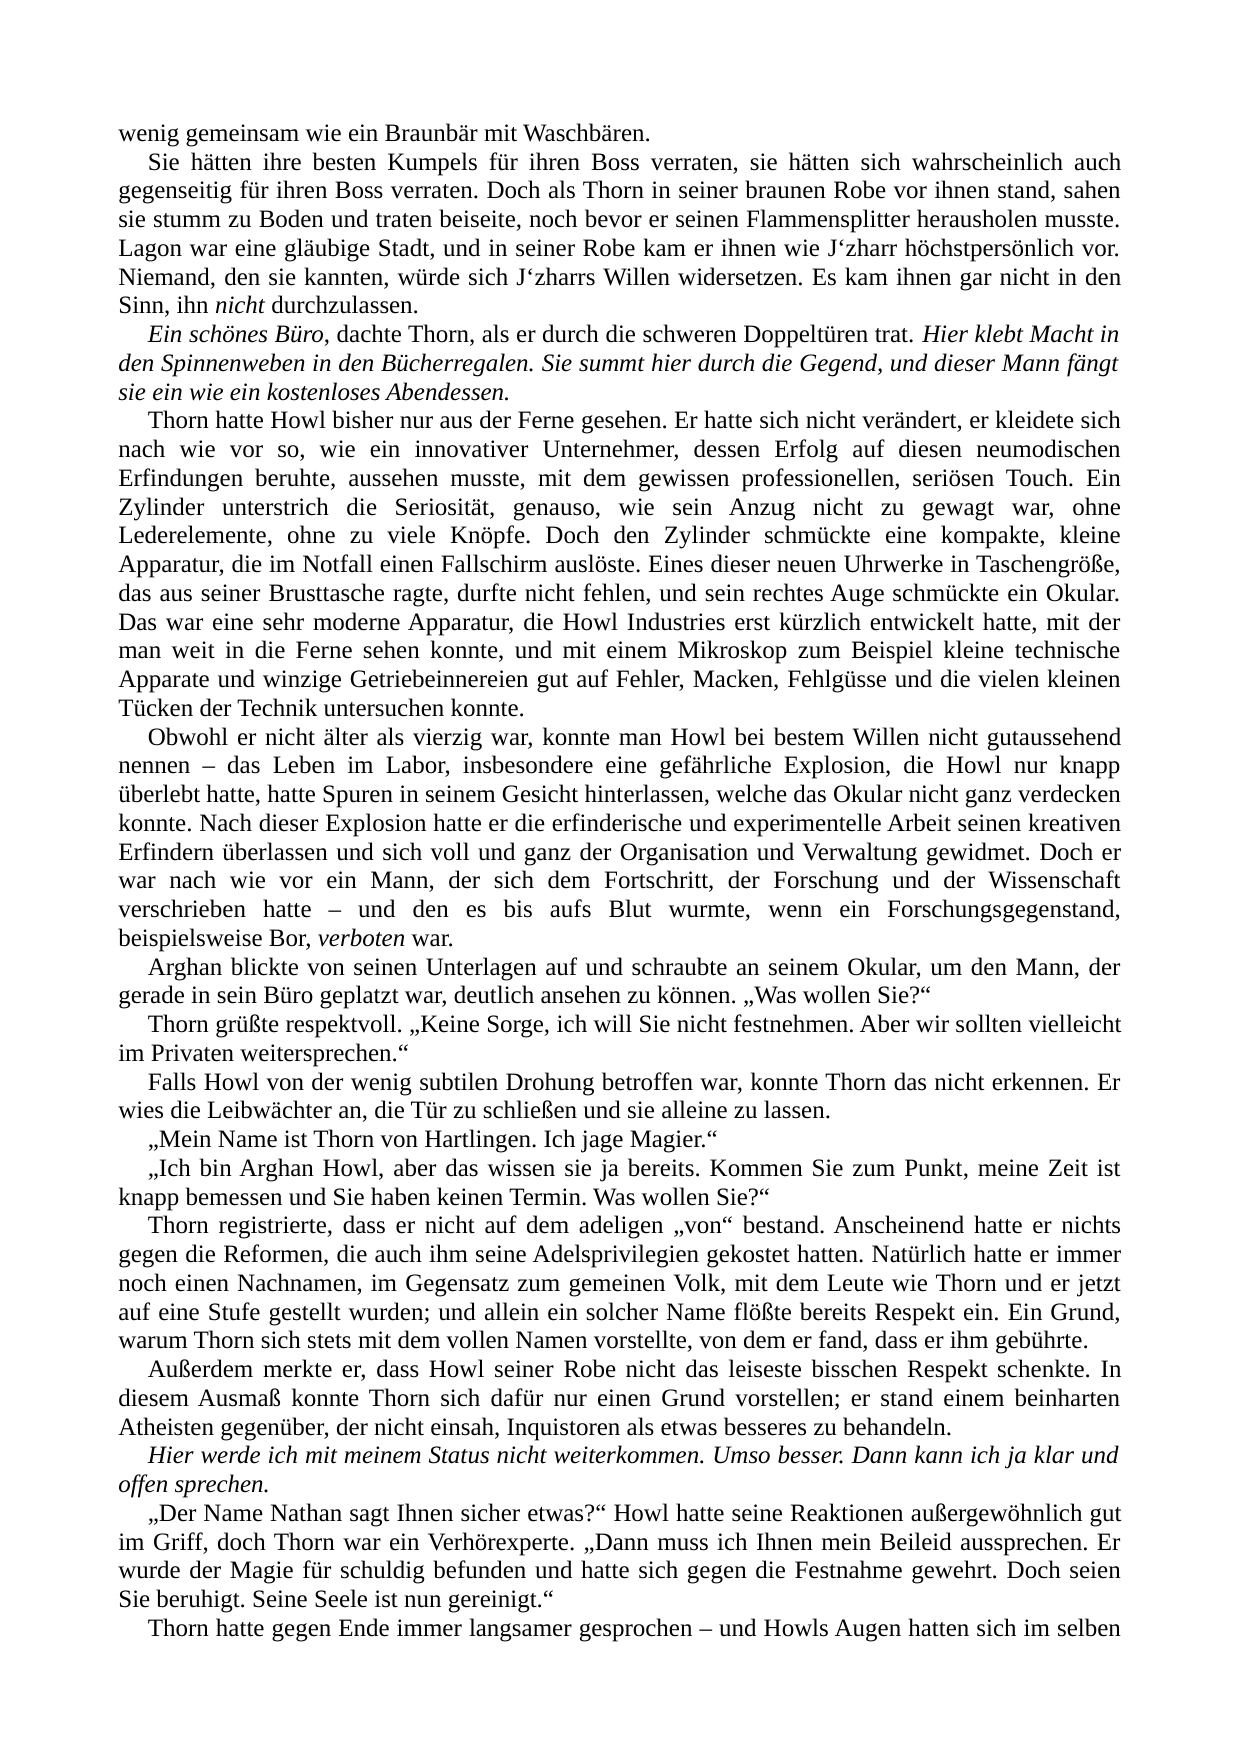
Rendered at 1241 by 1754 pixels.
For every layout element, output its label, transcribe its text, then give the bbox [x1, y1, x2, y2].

text „Mein Name ist Thorn von Hartlingen. Ich jage Magier.“ [118, 1124, 1122, 1153]
text Sie hätten ihre besten Kumpels für ihren Boss verraten, sie hätten sich wahrscheinlich auch gegenseitig für ihren Boss verraten. Doch als Thorn in seiner braunen Robe vor ihnen stand, sahen sie stumm zu Boden und traten beiseite, noch bevor er seinen Flammensplitter herausholen musste. Lagon war eine gläubige Stadt, und in seiner Robe kam er ihnen wie J‘zharr höchstpersönlich vor. Niemand, den sie kannten, würde sich J‘zharrs Willen widersetzen. Es kam ihnen gar nicht in den Sinn, ihn nicht durchzulassen. [118, 147, 1122, 319]
text Thorn grüßte respektvoll. „Keine Sorge, ich will Sie nicht festnehmen. Aber wir sollten vielleicht im Privaten weitersprechen.“ [118, 1009, 1122, 1067]
text Obwohl er nicht älter als vierzig war, konnte man Howl bei bestem Willen nicht gutaussehend nennen – das Leben im Labor, insbesondere eine gefährliche Explosion, die Howl nur knapp überlebt hatte, hatte Spuren in seinem Gesicht hinterlassen, welche das Okular nicht ganz verdecken konnte. Nach dieser Explosion hatte er die erfinderische und experimentelle Arbeit seinen kreativen Erfindern überlassen und sich voll und ganz der Organisation und Verwaltung gewidmet. Doch er war nach wie vor ein Mann, der sich dem Fortschritt, der Forschung und der Wissenschaft verschrieben hatte – und den es bis aufs Blut wurmte, wenn ein Forschungsgegenstand, beispielsweise Bor, verboten war. [118, 722, 1122, 952]
text Thorn hatte Howl bisher nur aus der Ferne gesehen. Er hatte sich nicht verändert, er kleidete sich nach wie vor so, wie ein innovativer Unternehmer, dessen Erfolg auf diesen neumodischen Erfindungen beruhte, aussehen musste, mit dem gewissen professionellen, seriösen Touch. Ein Zylinder unterstrich die Seriosität, genauso, wie sein Anzug nicht zu gewagt war, ohne Lederelemente, ohne zu viele Knöpfe. Doch den Zylinder schmückte eine kompakte, kleine Apparatur, die im Notfall einen Fallschirm auslöste. Eines dieser neuen Uhrwerke in Taschengröße, das aus seiner Brusttasche ragte, durfte nicht fehlen, und sein rechtes Auge schmückte ein Okular. Das war eine sehr moderne Apparatur, die Howl Industries erst kürzlich entwickelt hatte, mit der man weit in die Ferne sehen konnte, und mit einem Mikroskop zum Beispiel kleine technische Apparate und winzige Getriebeinnereien gut auf Fehler, Macken, Fehlgüsse und die vielen kleinen Tücken der Technik untersuchen konnte. [118, 406, 1122, 722]
text Hier werde ich mit meinem Status nicht weiterkommen. Umso besser. Dann kann ich ja klar und offen sprechen. [118, 1441, 1122, 1498]
text wenig gemeinsam wie ein Braunbär mit Waschbären. [118, 118, 1122, 147]
text „Der Name Nathan sagt Ihnen sicher etwas?“ Howl hatte seine Reaktionen außergewöhnlich gut im Griff, doch Thorn war ein Verhörexperte. „Dann muss ich Ihnen mein Beileid aussprechen. Er wurde der Magie für schuldig befunden und hatte sich gegen die Festnahme gewehrt. Doch seien Sie beruhigt. Seine Seele ist nun gereinigt.“ [118, 1498, 1122, 1613]
text Außerdem merkte er, dass Howl seiner Robe nicht das leiseste bisschen Respekt schenkte. In diesem Ausmaß konnte Thorn sich dafür nur einen Grund vorstellen; er stand einem beinharten Atheisten gegenüber, der nicht einsah, Inquistoren als etwas besseres zu behandeln. [118, 1354, 1122, 1441]
text Falls Howl von der wenig subtilen Drohung betroffen war, konnte Thorn das nicht erkennen. Er wies die Leibwächter an, die Tür zu schließen und sie alleine zu lassen. [118, 1067, 1122, 1124]
text Thorn hatte gegen Ende immer langsamer gesprochen – und Howls Augen hatten sich im selben [118, 1613, 1122, 1642]
text Thorn registrierte, dass er nicht auf dem adeligen „von“ bestand. Anscheinend hatte er nichts gegen die Reformen, die auch ihm seine Adelsprivilegien gekostet hatten. Natürlich hatte er immer noch einen Nachnamen, im Gegensatz zum gemeinen Volk, mit dem Leute wie Thorn und er jetzt auf eine Stufe gestellt wurden; und allein ein solcher Name flößte bereits Respekt ein. Ein Grund, warum Thorn sich stets mit dem vollen Namen vorstellte, von dem er fand, dass er ihm gebührte. [118, 1211, 1122, 1354]
text Ein schönes Büro, dachte Thorn, als er durch die schweren Doppeltüren trat. Hier klebt Macht in den Spinnenweben in den Bücherregalen. Sie summt hier durch die Gegend, und dieser Mann fängt sie ein wie ein kostenloses Abendessen. [118, 319, 1122, 406]
text „Ich bin Arghan Howl, aber das wissen sie ja bereits. Kommen Sie zum Punkt, meine Zeit ist knapp bemessen und Sie haben keinen Termin. Was wollen Sie?“ [118, 1153, 1122, 1211]
text Arghan blickte von seinen Unterlagen auf und schraubte an seinem Okular, um den Mann, der gerade in sein Büro geplatzt war, deutlich ansehen zu können. „Was wollen Sie?“ [118, 952, 1122, 1009]
